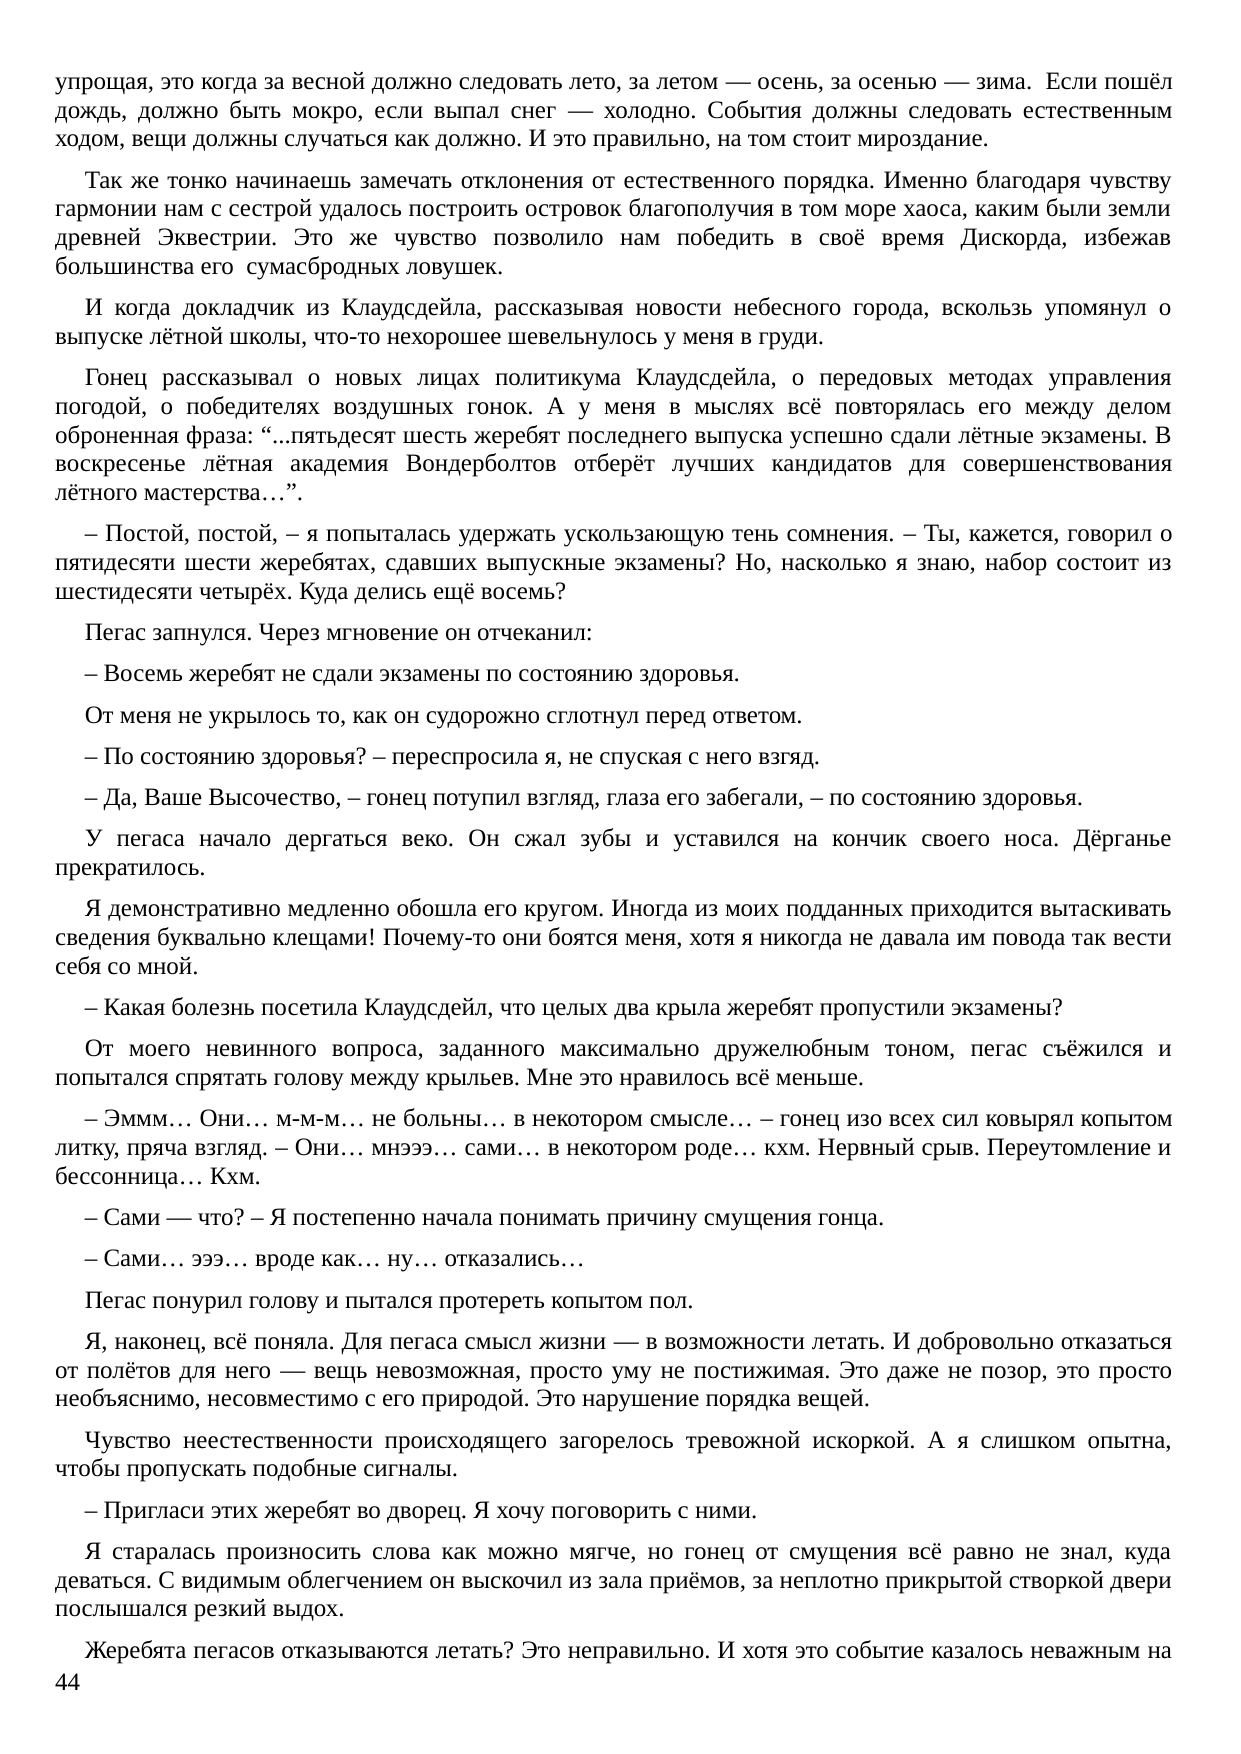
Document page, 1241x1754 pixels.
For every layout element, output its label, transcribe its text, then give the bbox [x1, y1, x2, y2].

text Так же тонко начинаешь замечать отклонения от естественного порядка. Именно благодаря чувству гармонии нам с сестрой удалось построить островок благополучия в том море хаоса, каким были земли древней Эквестрии. Это же чувство позволило нам победить в своё время Дискорда, избежав большинства его сумасбродных ловушек. [55, 165, 1173, 280]
text Пегас понурил голову и пытался протереть копытом пол. [55, 1285, 1173, 1313]
text Пегас запнулся. Через мгновение он отчеканил: [55, 617, 1173, 646]
text Я демонстративно медленно обошла его кругом. Иногда из моих подданных приходится вытаскивать сведения буквально клещами! Почему-то они боятся меня, хотя я никогда не давала им повода так вести себя со мной. [55, 893, 1173, 980]
text – Постой, постой, – я попыталась удержать ускользающую тень сомнения. – Ты, кажется, говорил о пятидесяти шести жеребятах, сдавших выпускные экзамены? Но, насколько я знаю, набор состоит из шестидесяти четырёх. Куда делись ещё восемь? [55, 518, 1173, 605]
text Жеребята пегасов отказываются летать? Это неправильно. И хотя это событие казалось неважным на [55, 1635, 1173, 1663]
text От моего невинного вопроса, заданного максимально дружелюбным тоном, пегас съёжился и попытался спрятать голову между крыльев. Мне это нравилось всё меньше. [55, 1033, 1173, 1091]
text У пегаса начало дергаться веко. Он сжал зубы и уставился на кончик своего носа. Дёрганье прекратилось. [55, 823, 1173, 881]
text Гонец рассказывал о новых лицах политикума Клаудсдейла, о передовых методах управления погодой, о победителях воздушных гонок. А у меня в мыслях всё повторялась его между делом оброненная фраза: “...пятьдесят шесть жеребят последнего выпуска успешно сдали лётные экзамены. В воскресенье лётная академия Вондерболтов отберёт лучших кандидатов для совершенствования лётного мастерства…”. [55, 362, 1173, 506]
text Чувство неестественности происходящего загорелось тревожной искоркой. А я слишком опытна, чтобы пропускать подобные сигналы. [55, 1425, 1173, 1482]
text – Восемь жеребят не сдали экзамены по состоянию здоровья. [55, 658, 1173, 687]
text – Пригласи этих жеребят во дворец. Я хочу поговорить с ними. [55, 1495, 1173, 1523]
text – Сами — что? – Я постепенно начала понимать причину смущения гонца. [55, 1202, 1173, 1231]
text Я, наконец, всё поняла. Для пегаса смысл жизни — в возможности летать. И добровольно отказаться от полётов для него — вещь невозможная, просто уму не постижимая. Это даже не позор, это просто необъяснимо, несовместимо с его природой. Это нарушение порядка вещей. [55, 1326, 1173, 1412]
text – Сами… эээ… вроде как… ну… отказались… [55, 1243, 1173, 1272]
text – По состоянию здоровья? – переспросила я, не спуская с него взгяд. [55, 741, 1173, 770]
text От меня не укрылось то, как он судорожно сглотнул перед ответом. [55, 700, 1173, 728]
text – Какая болезнь посетила Клаудсдейл, что целых два крыла жеребят пропустили экзамены? [55, 992, 1173, 1021]
text упрощая, это когда за весной должно следовать лето, за летом — осень, за осенью — зима. Если пошёл дождь, должно быть мокро, если выпал снег — холодно. События должны следовать естественным ходом, вещи должны случаться как должно. И это правильно, на том стоит мироздание. [55, 66, 1173, 152]
text Я старалась произносить слова как можно мягче, но гонец от смущения всё равно не знал, куда деваться. С видимым облегчением он выскочил из зала приёмов, за неплотно прикрытой створкой двери послышался резкий выдох. [55, 1536, 1173, 1622]
text – Да, Ваше Высочество, – гонец потупил взгляд, глаза его забегали, – по состоянию здоровья. [55, 782, 1173, 811]
text И когда докладчик из Клаудсдейла, рассказывая новости небесного города, вскользь упомянул о выпуске лётной школы, что-то нехорошее шевельнулось у меня в груди. [55, 292, 1173, 350]
text – Эммм… Они… м-м-м… не больны… в некотором смысле… – гонец изо всех сил ковырял копытом литку, пряча взгляд. – Они… мнэээ… сами… в некотором роде… кхм. Нервный срыв. Переутомление и бессонница… Кхм. [55, 1103, 1173, 1190]
